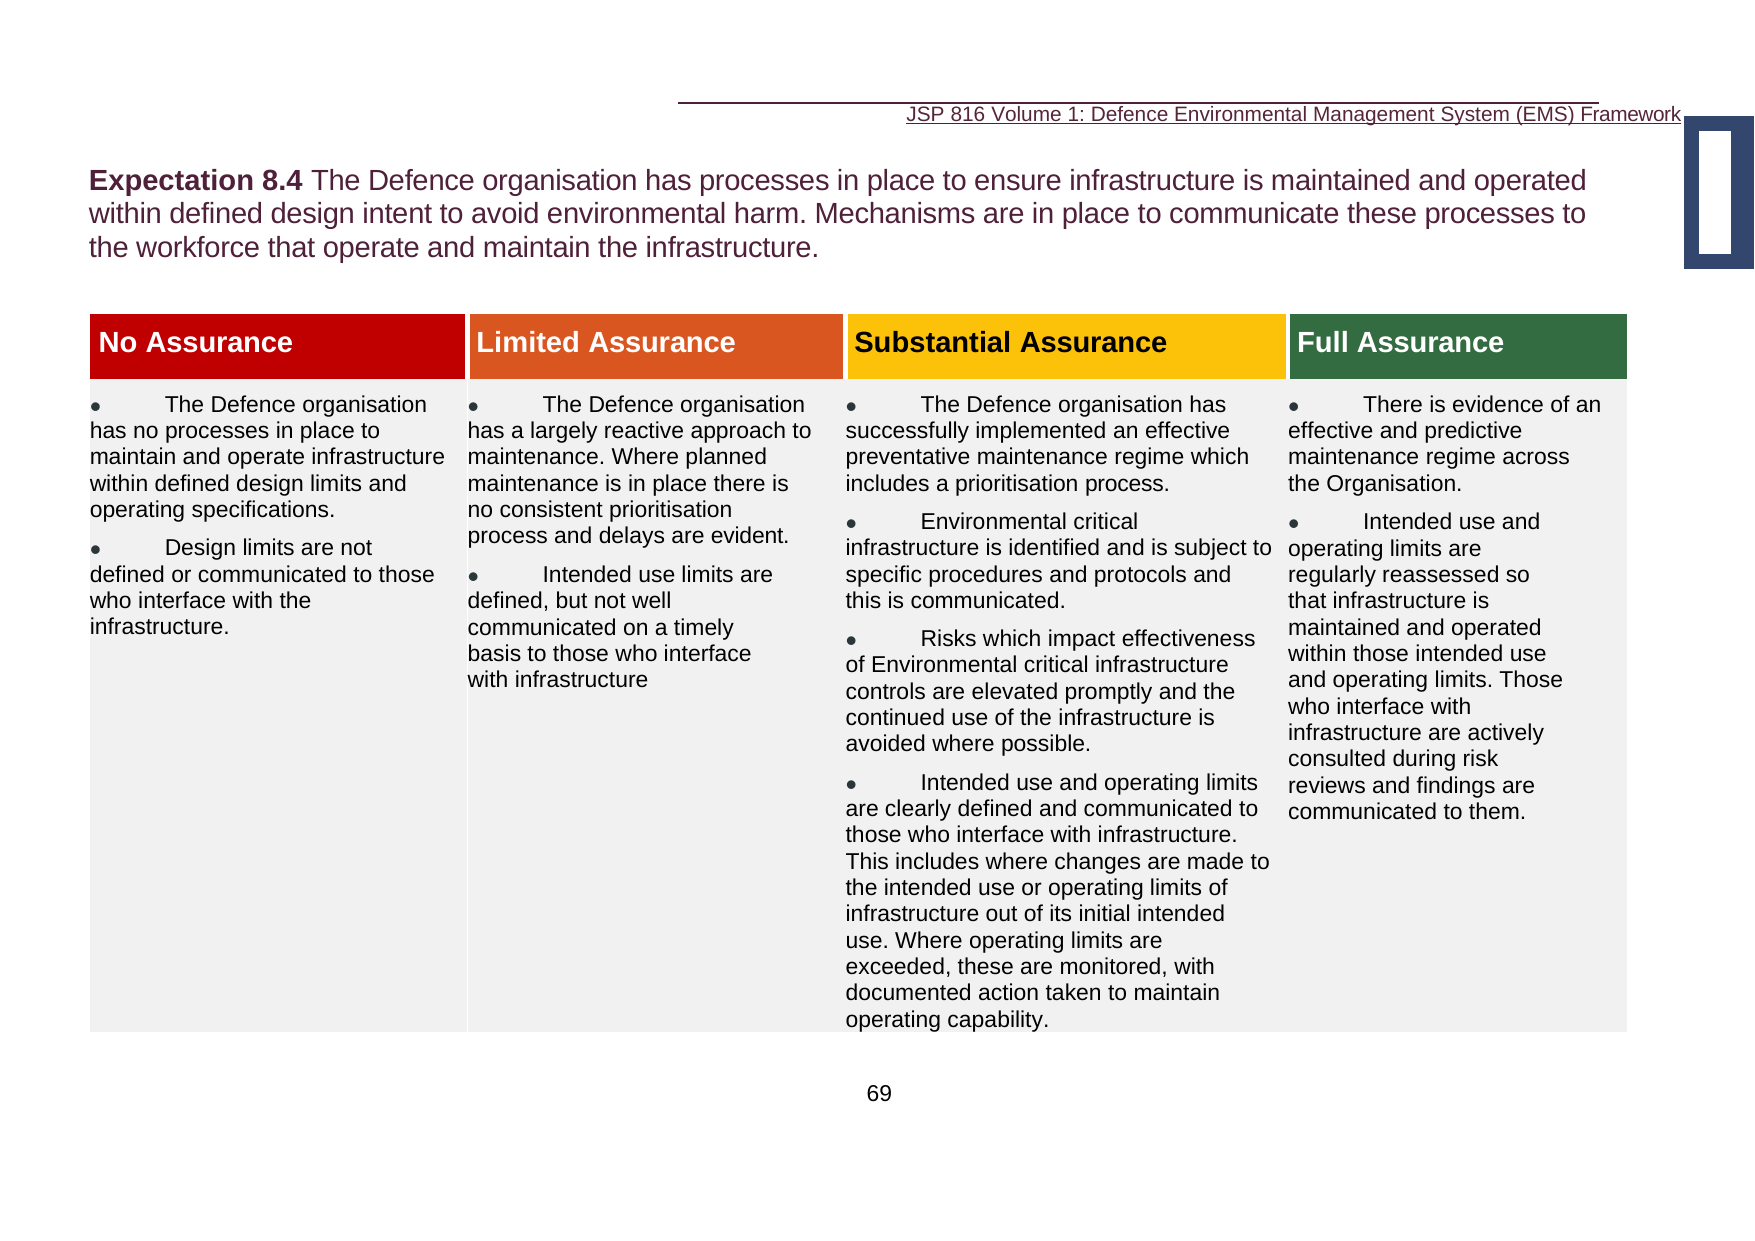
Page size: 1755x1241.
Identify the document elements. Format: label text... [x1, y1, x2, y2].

text Element 8 [1701, 133, 1731, 254]
table_cell The Defence organisation has a largely reactive approach to maintenance. Where planned maintenance is in place there is no consistent prioritisation process and delays are evident. Intended use limits are defined, but not well communicated on a timely basis to those who interface with infrastructure [468, 379, 845, 1032]
table_header Substantial Assurance [848, 314, 1286, 379]
table_header Full Assurance [1290, 314, 1627, 379]
table_cell There is evidence of an effective and predictive maintenance regime across the Organisation. Intended use and operating limits are regularly reassessed so that infrastructure is maintained and operated within those intended use and operating limits. Those who interface with infrastructure are actively consulted during risk reviews and findings are communicated to them. [1288, 379, 1627, 1032]
table_cell The Defence organisation has no processes in place to maintain and operate infrastructure within defined design limits and operating specifications. Design limits are not defined or communicated to those who interface with the infrastructure. [90, 379, 467, 1032]
table_header No Assurance [90, 314, 465, 379]
table_header Limited Assurance [470, 314, 843, 379]
table_cell The Defence organisation has successfully implemented an effective preventative maintenance regime which includes a prioritisation process. Environmental critical infrastructure is identified and is subject to specific procedures and protocols and this is communicated. Risks which impact effectiveness of Environmental critical infrastructure controls are elevated promptly and the continued use of the infrastructure is avoided where possible. Intended use and operating limits are clearly defined and communicated to those who interface with infrastructure. This includes where changes are made to the intended use or operating limits of infrastructure out of its initial intended use. Where operating limits are exceeded, these are monitored, with documented action taken to maintain operating capability. [845, 379, 1288, 1032]
text Expectation 8.4 The Defence organisation has processes in place to ensure infrastructure is maintained and operated within defined design intent to avoid environmental harm. Mechanisms are in place to communicate these processes to the workforce that operate and maintain the infrastructure. [89, 163, 1629, 263]
